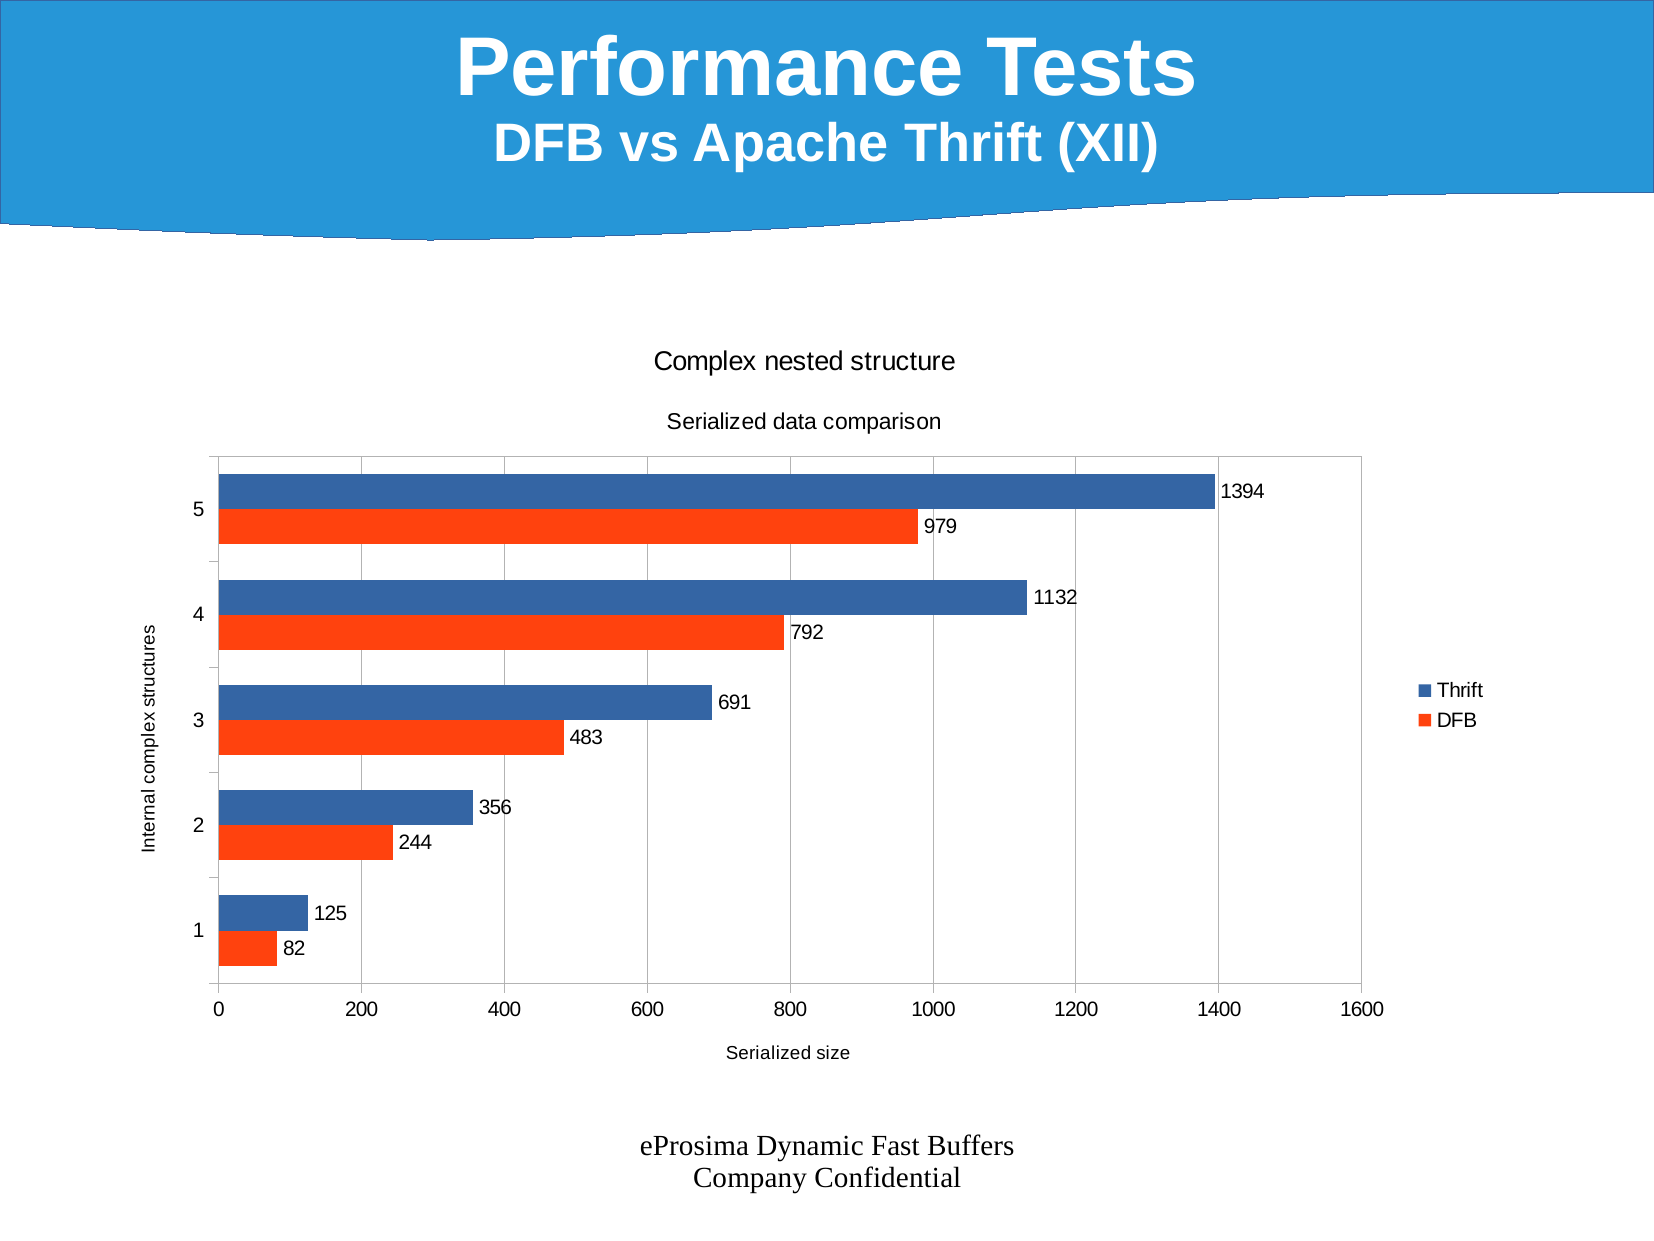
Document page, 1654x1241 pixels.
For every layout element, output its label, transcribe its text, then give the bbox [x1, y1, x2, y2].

chart [105, 315, 1504, 1096]
text_box Performance Tests DFB vs Apache Thrift (XII) [0, 0, 1654, 241]
